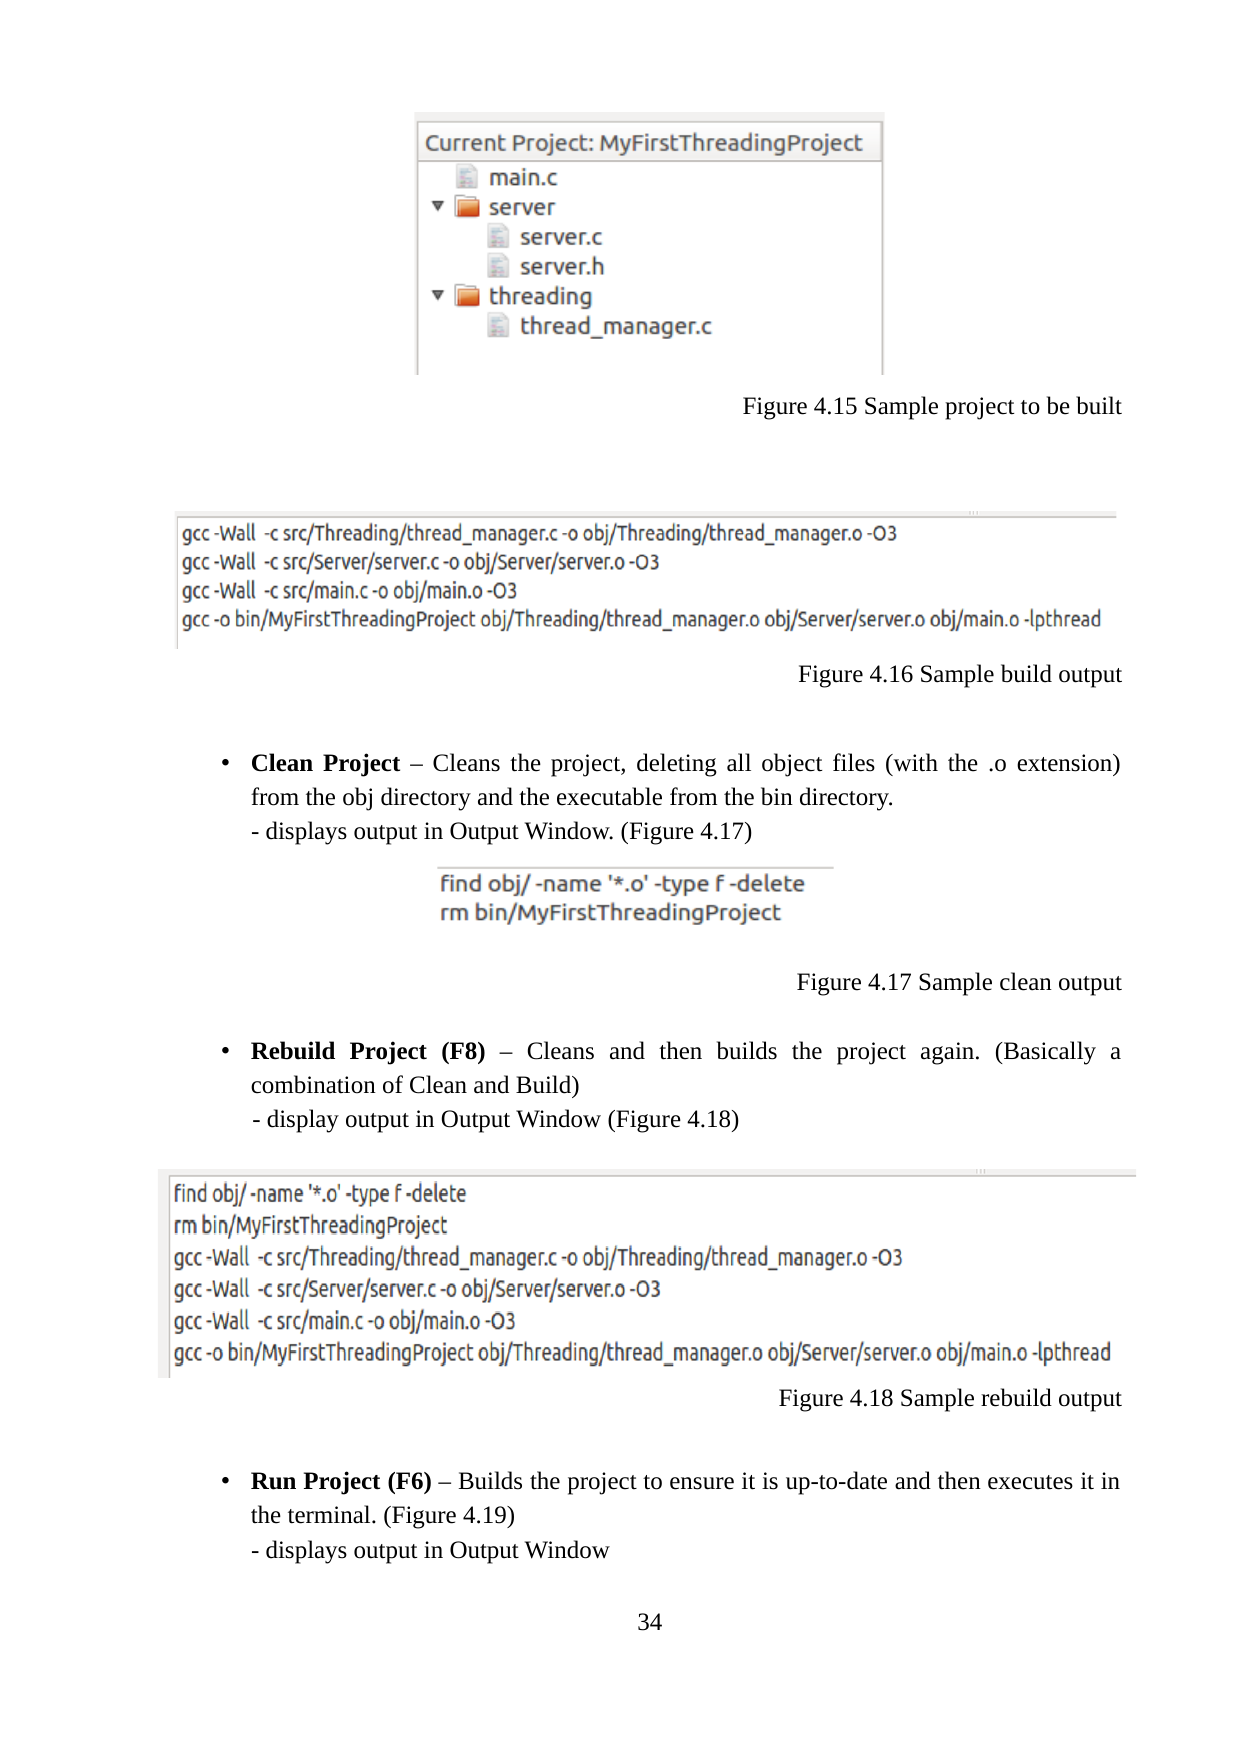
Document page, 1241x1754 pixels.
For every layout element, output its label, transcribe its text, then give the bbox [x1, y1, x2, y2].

text - display output in Output Window (Figure 4.18) [177, 1104, 1122, 1133]
text - displays output in Output Window. (Figure 4.17) [177, 816, 1122, 845]
picture [174, 511, 1117, 649]
list Run Project (F6) – Builds the project to ensure it is up-to-date and then executes it in the terminal. (Figure 4.19) [221, 1466, 1122, 1529]
picture [157, 1169, 1137, 1378]
text Figure 4.18 Sample rebuild output [177, 1378, 1122, 1412]
text Figure 4.16 Sample build output [177, 649, 1122, 688]
picture [437, 866, 834, 928]
text - displays output in Output Window [177, 1535, 1122, 1563]
text Figure 4.17 Sample clean output [177, 967, 1122, 996]
list Rebuild Project (F8) – Cleans and then builds the project again. (Basically a combination of Clean and Build) [221, 1036, 1122, 1099]
picture [414, 112, 885, 375]
list Clean Project – Cleans the project, deleting all object files (with the .o extension) from the obj directory and the executable from the bin directory. [221, 748, 1122, 811]
text Figure 4.15 Sample project to be built [177, 391, 1122, 420]
